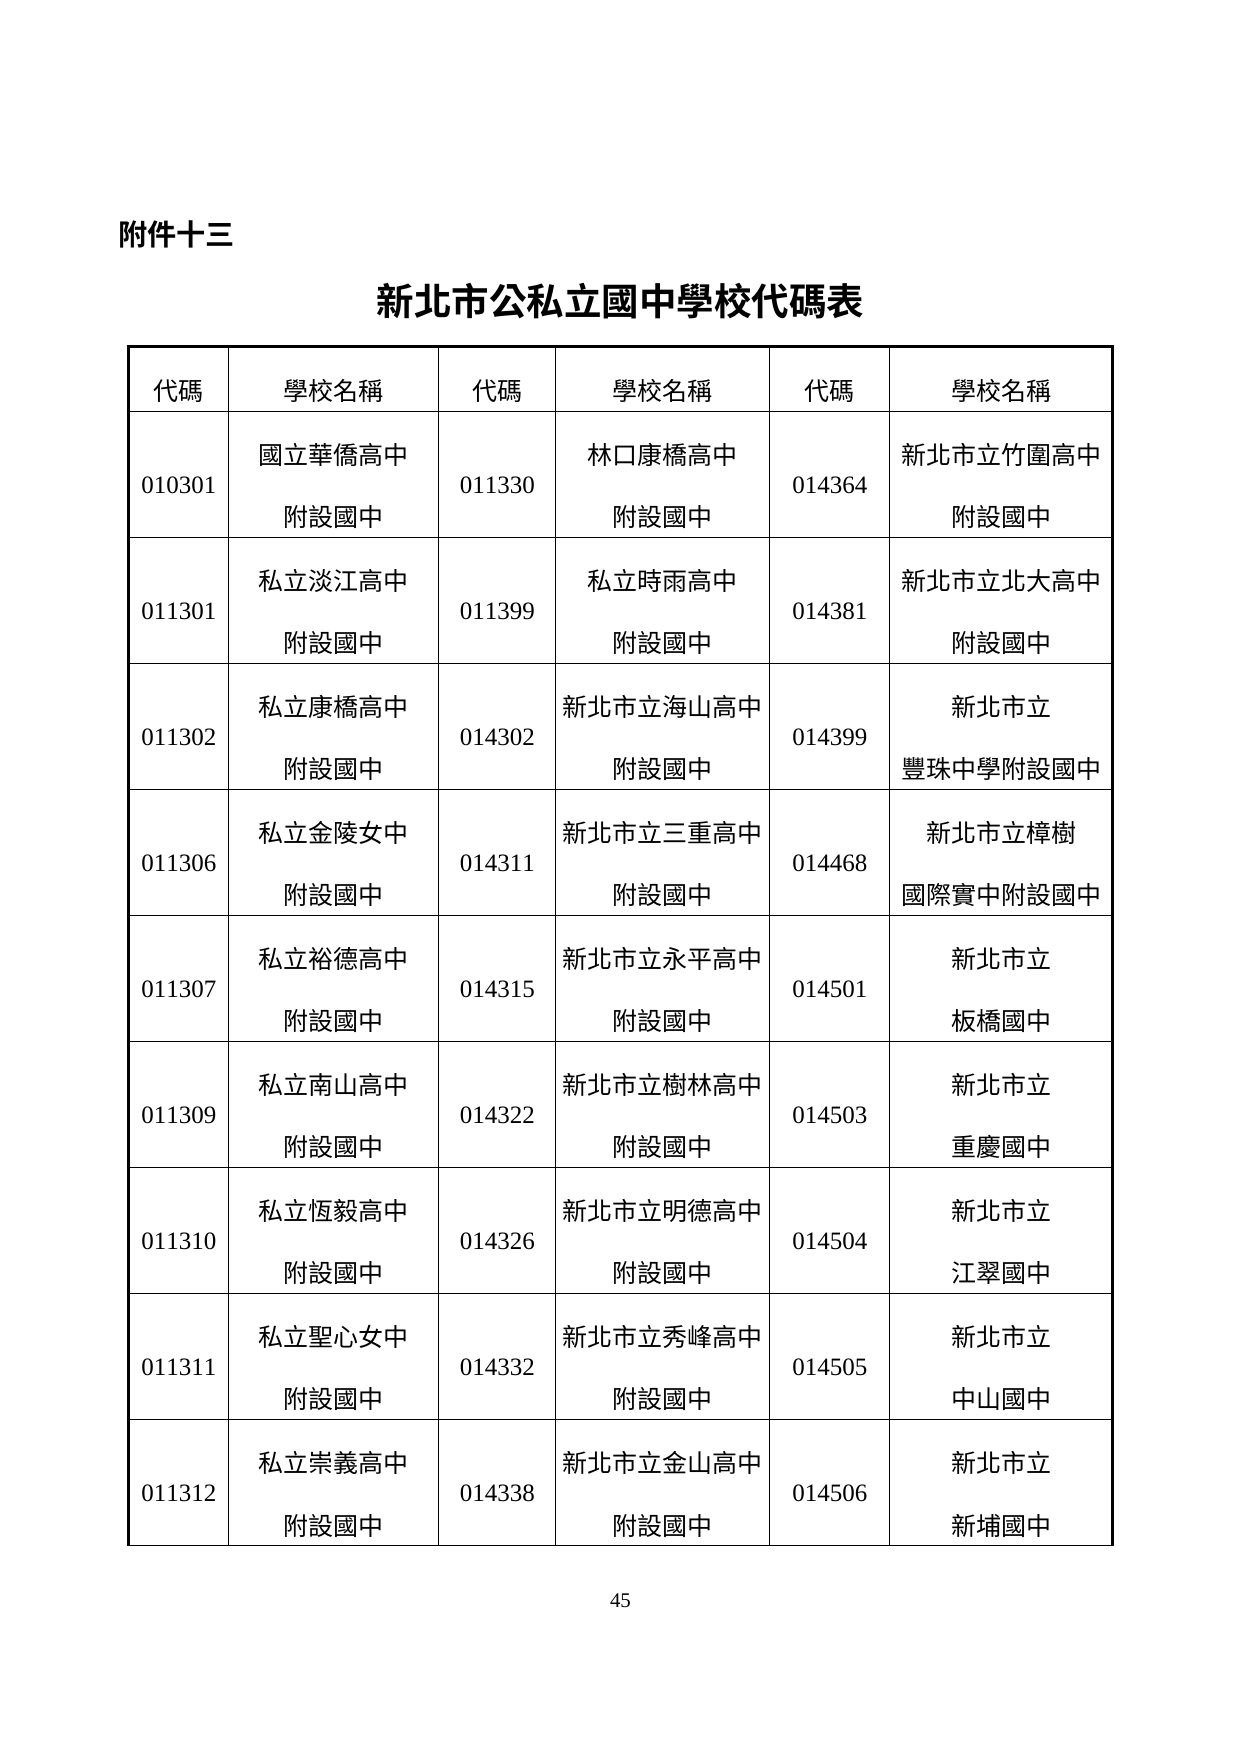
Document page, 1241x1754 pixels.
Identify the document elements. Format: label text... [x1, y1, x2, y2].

table_cell 011330 [439, 412, 555, 537]
table_cell 私立金陵女中 附設國中 [229, 790, 438, 915]
table_cell 林口康橋高中 附設國中 [556, 412, 769, 537]
table_cell 新北市立金山高中 附設國中 [556, 1420, 769, 1545]
table_cell 新北市立永平高中 附設國中 [556, 916, 769, 1041]
table_cell 014501 [770, 916, 889, 1041]
text 附件十三 [118, 191, 1122, 253]
table_cell 011312 [130, 1420, 228, 1545]
table_cell 014503 [770, 1042, 889, 1167]
table_cell 014399 [770, 664, 889, 789]
table_cell 011302 [130, 664, 228, 789]
table_cell 011311 [130, 1294, 228, 1419]
table_cell 014338 [439, 1420, 555, 1545]
table_cell 私立淡江高中 附設國中 [229, 538, 438, 663]
table_cell 新北市立竹圍高中 附設國中 [890, 412, 1111, 537]
table_cell 014332 [439, 1294, 555, 1419]
table_cell 014506 [770, 1420, 889, 1545]
table_cell 014302 [439, 664, 555, 789]
table_cell 新北市立樹林高中 附設國中 [556, 1042, 769, 1167]
table_cell 私立裕德高中 附設國中 [229, 916, 438, 1041]
table_cell 010301 [130, 412, 228, 537]
table_cell 新北市立 重慶國中 [890, 1042, 1111, 1167]
table_header 學校名稱 [556, 348, 769, 411]
table_header 學校名稱 [890, 348, 1111, 411]
table_cell 新北市立 中山國中 [890, 1294, 1111, 1419]
table_cell 私立崇義高中 附設國中 [229, 1420, 438, 1545]
table_cell 011306 [130, 790, 228, 915]
table_cell 新北市立秀峰高中 附設國中 [556, 1294, 769, 1419]
table_cell 私立時雨高中 附設國中 [556, 538, 769, 663]
table_cell 國立華僑高中 附設國中 [229, 412, 438, 537]
table_cell 新北市立海山高中 附設國中 [556, 664, 769, 789]
table_cell 私立康橋高中 附設國中 [229, 664, 438, 789]
table_cell 新北市立樟樹 國際實中附設國中 [890, 790, 1111, 915]
table_cell 新北市立 江翠國中 [890, 1168, 1111, 1293]
table_cell 014504 [770, 1168, 889, 1293]
table_cell 014468 [770, 790, 889, 915]
text 新北市公私立國中學校代碼表 [118, 272, 1122, 326]
table_header 代碼 [130, 348, 228, 411]
table_cell 新北市立三重高中 附設國中 [556, 790, 769, 915]
table_cell 014364 [770, 412, 889, 537]
table_cell 014322 [439, 1042, 555, 1167]
table_cell 014311 [439, 790, 555, 915]
table_cell 私立恆毅高中 附設國中 [229, 1168, 438, 1293]
table_header 學校名稱 [229, 348, 438, 411]
table_header 代碼 [439, 348, 555, 411]
table_cell 新北市立北大高中 附設國中 [890, 538, 1111, 663]
table_cell 014315 [439, 916, 555, 1041]
table_cell 014505 [770, 1294, 889, 1419]
table_header 代碼 [770, 348, 889, 411]
table_cell 011307 [130, 916, 228, 1041]
table_cell 011301 [130, 538, 228, 663]
table_cell 011310 [130, 1168, 228, 1293]
table_cell 014381 [770, 538, 889, 663]
table_cell 新北市立 新埔國中 [890, 1420, 1111, 1545]
table_cell 新北市立明德高中 附設國中 [556, 1168, 769, 1293]
table_cell 新北市立 板橋國中 [890, 916, 1111, 1041]
table_cell 011309 [130, 1042, 228, 1167]
table_cell 014326 [439, 1168, 555, 1293]
table_cell 私立南山高中 附設國中 [229, 1042, 438, 1167]
table_cell 私立聖心女中 附設國中 [229, 1294, 438, 1419]
table_cell 新北市立 豐珠中學附設國中 [890, 664, 1111, 789]
table_cell 011399 [439, 538, 555, 663]
